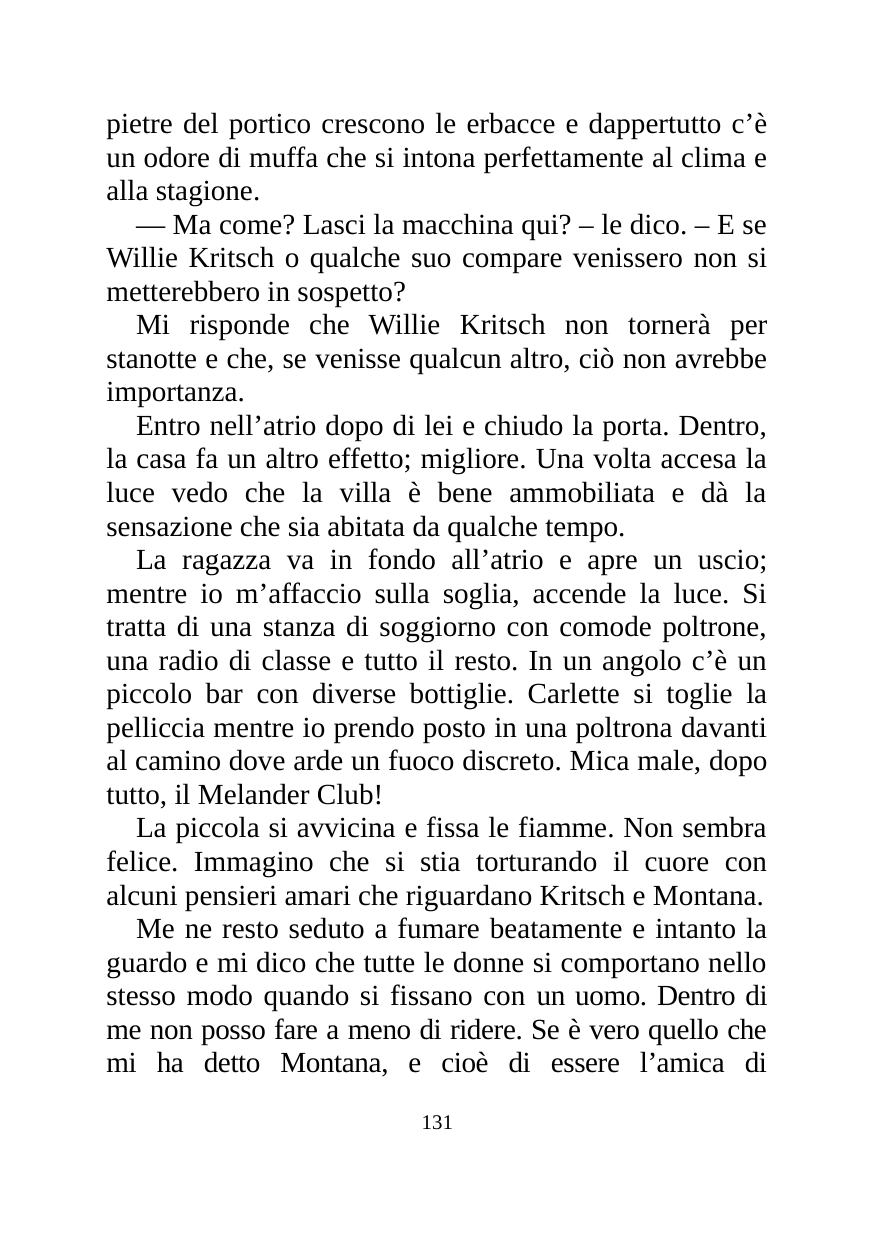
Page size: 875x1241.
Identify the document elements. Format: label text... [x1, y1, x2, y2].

text Mi risponde che Willie Kritsch non tornerà per stanotte e che, se venisse qualcun altro, ciò non avrebbe importanza. [106, 307, 768, 408]
text pietre del portico crescono le erbacce e dappertutto c’è un odore di muffa che si intona perfettamente al clima e alla stagione. [106, 106, 768, 207]
text La ragazza va in fondo all’atrio e apre un uscio; mentre io m’affaccio sulla soglia, accende la luce. Si tratta di una stanza di soggiorno con comode poltrone, una radio di classe e tutto il resto. In un angolo c’è un piccolo bar con diverse bottiglie. Carlette si toglie la pelliccia mentre io prendo posto in una poltrona davanti al camino dove arde un fuoco discreto. Mica male, dopo tutto, il Melander Club! [106, 542, 768, 811]
text Entro nell’atrio dopo di lei e chiudo la porta. Dentro, la casa fa un altro effetto; migliore. Una volta accesa la luce vedo che la villa è bene ammobiliata e dà la sensazione che sia abitata da qualche tempo. [106, 408, 768, 542]
text La piccola si avvicina e fissa le fiamme. Non sembra felice. Immagino che si stia torturando il cuore con alcuni pensieri amari che riguardano Kritsch e Montana. [106, 811, 768, 911]
text — Ma come? Lasci la macchina qui? – le dico. – E se Willie Kritsch o qualche suo compare venissero non si metterebbero in sospetto? [106, 207, 768, 307]
text Me ne resto seduto a fumare beatamente e intanto la guardo e mi dico che tutte le donne si comportano nello stesso modo quando si fissano con un uomo. Dentro di me non posso fare a meno di ridere. Se è vero quello che mi ha detto Montana, e cioè di essere l’amica di [106, 911, 768, 1079]
